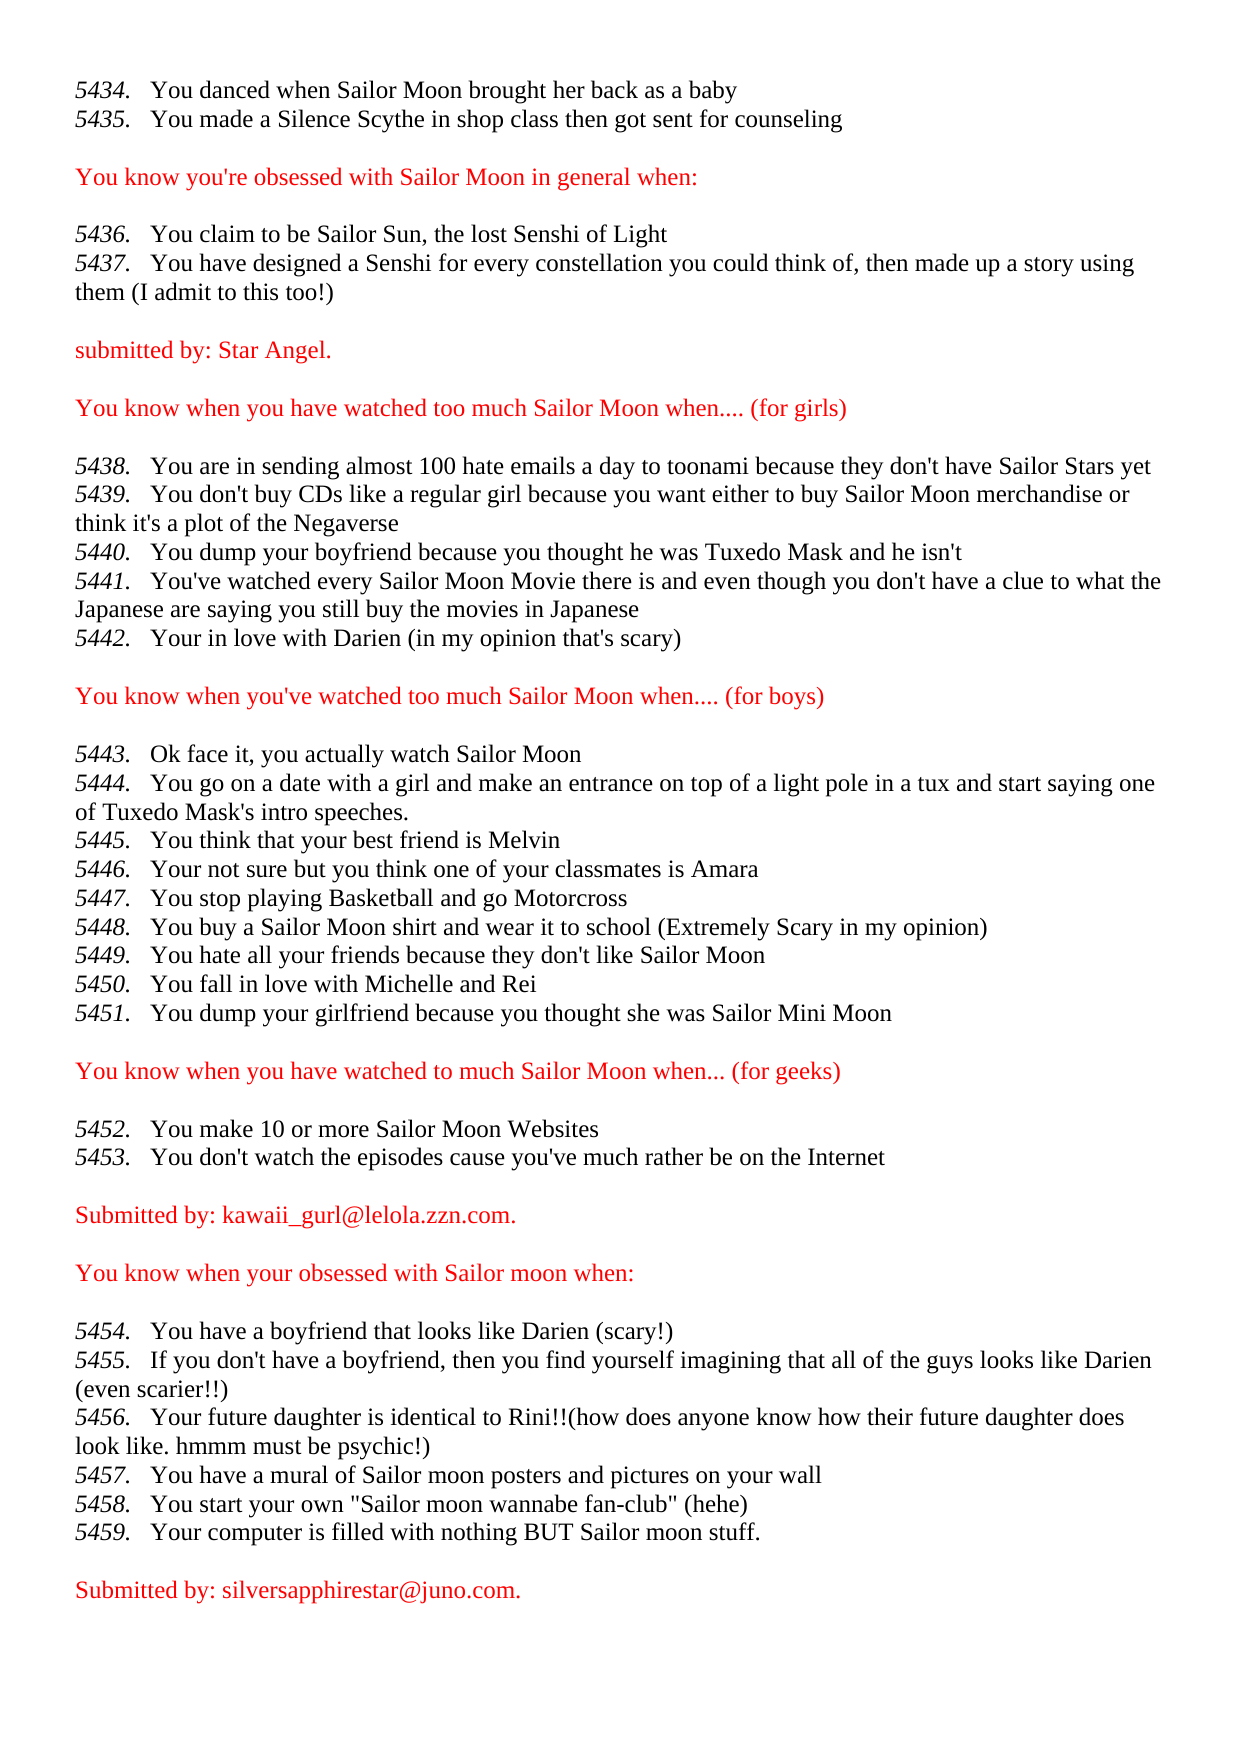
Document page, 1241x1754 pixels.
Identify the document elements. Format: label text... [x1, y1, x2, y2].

list Your not sure but you think one of your classmates is Amara [75, 854, 1165, 883]
list You have a boyfriend that looks like Darien (scary!) [75, 1316, 1165, 1345]
text You know when your obsessed with Sailor moon when: [75, 1258, 1165, 1287]
list You are in sending almost 100 hate emails a day to toonami because they don't have Sailor Stars yet [75, 451, 1165, 479]
list You have designed a Senshi for every constellation you could think of, then made up a story using them (I admit to this too!) [75, 248, 1165, 306]
list You dump your girlfriend because you thought she was Sailor Mini Moon [75, 998, 1165, 1027]
list You danced when Sailor Moon brought her back as a baby [75, 75, 1165, 104]
list You buy a Sailor Moon shirt and wear it to school (Extremely Scary in my opinion) [75, 912, 1165, 940]
text Submitted by: kawaii_gurl@lelola.zzn.com. [75, 1200, 1165, 1229]
list If you don't have a boyfriend, then you find yourself imagining that all of the guys looks like Darien (even scarier!!) [75, 1345, 1165, 1402]
list Your computer is filled with nothing BUT Sailor moon stuff. [75, 1517, 1165, 1546]
list You hate all your friends because they don't like Sailor Moon [75, 940, 1165, 969]
list Your in love with Darien (in my opinion that's scary) [75, 623, 1165, 652]
text You know when you have watched too much Sailor Moon when.... (for girls) [75, 393, 1165, 422]
text Submitted by: silversapphirestar@juno.com. [75, 1575, 1165, 1604]
list You think that your best friend is Melvin [75, 825, 1165, 854]
list You don't watch the episodes cause you've much rather be on the Internet [75, 1142, 1165, 1171]
list You dump your boyfriend because you thought he was Tuxedo Mask and he isn't [75, 537, 1165, 566]
text You know when you have watched to much Sailor Moon when... (for geeks) [75, 1056, 1165, 1084]
text You know when you've watched too much Sailor Moon when.... (for boys) [75, 681, 1165, 710]
text submitted by: Star Angel. [75, 335, 1165, 364]
list You made a Silence Scythe in shop class then got sent for counseling [75, 104, 1165, 132]
list You have a mural of Sailor moon posters and pictures on your wall [75, 1460, 1165, 1489]
list You go on a date with a girl and make an entrance on top of a light pole in a tux and start saying one of Tuxedo Mask's intro speeches. [75, 768, 1165, 825]
list Your future daughter is identical to Rini!!(how does anyone know how their future daughter does look like. hmmm must be psychic!) [75, 1402, 1165, 1460]
list You start your own "Sailor moon wannabe fan-club" (hehe) [75, 1489, 1165, 1517]
list Ok face it, you actually watch Sailor Moon [75, 739, 1165, 768]
list You fall in love with Michelle and Rei [75, 969, 1165, 998]
list You stop playing Basketball and go Motorcross [75, 883, 1165, 912]
list You claim to be Sailor Sun, the lost Senshi of Light [75, 219, 1165, 248]
list You make 10 or more Sailor Moon Websites [75, 1114, 1165, 1142]
list You don't buy CDs like a regular girl because you want either to buy Sailor Moon merchandise or think it's a plot of the Negaverse [75, 479, 1165, 537]
list You've watched every Sailor Moon Movie there is and even though you don't have a clue to what the Japanese are saying you still buy the movies in Japanese [75, 566, 1165, 623]
text You know you're obsessed with Sailor Moon in general when: [75, 162, 1165, 190]
